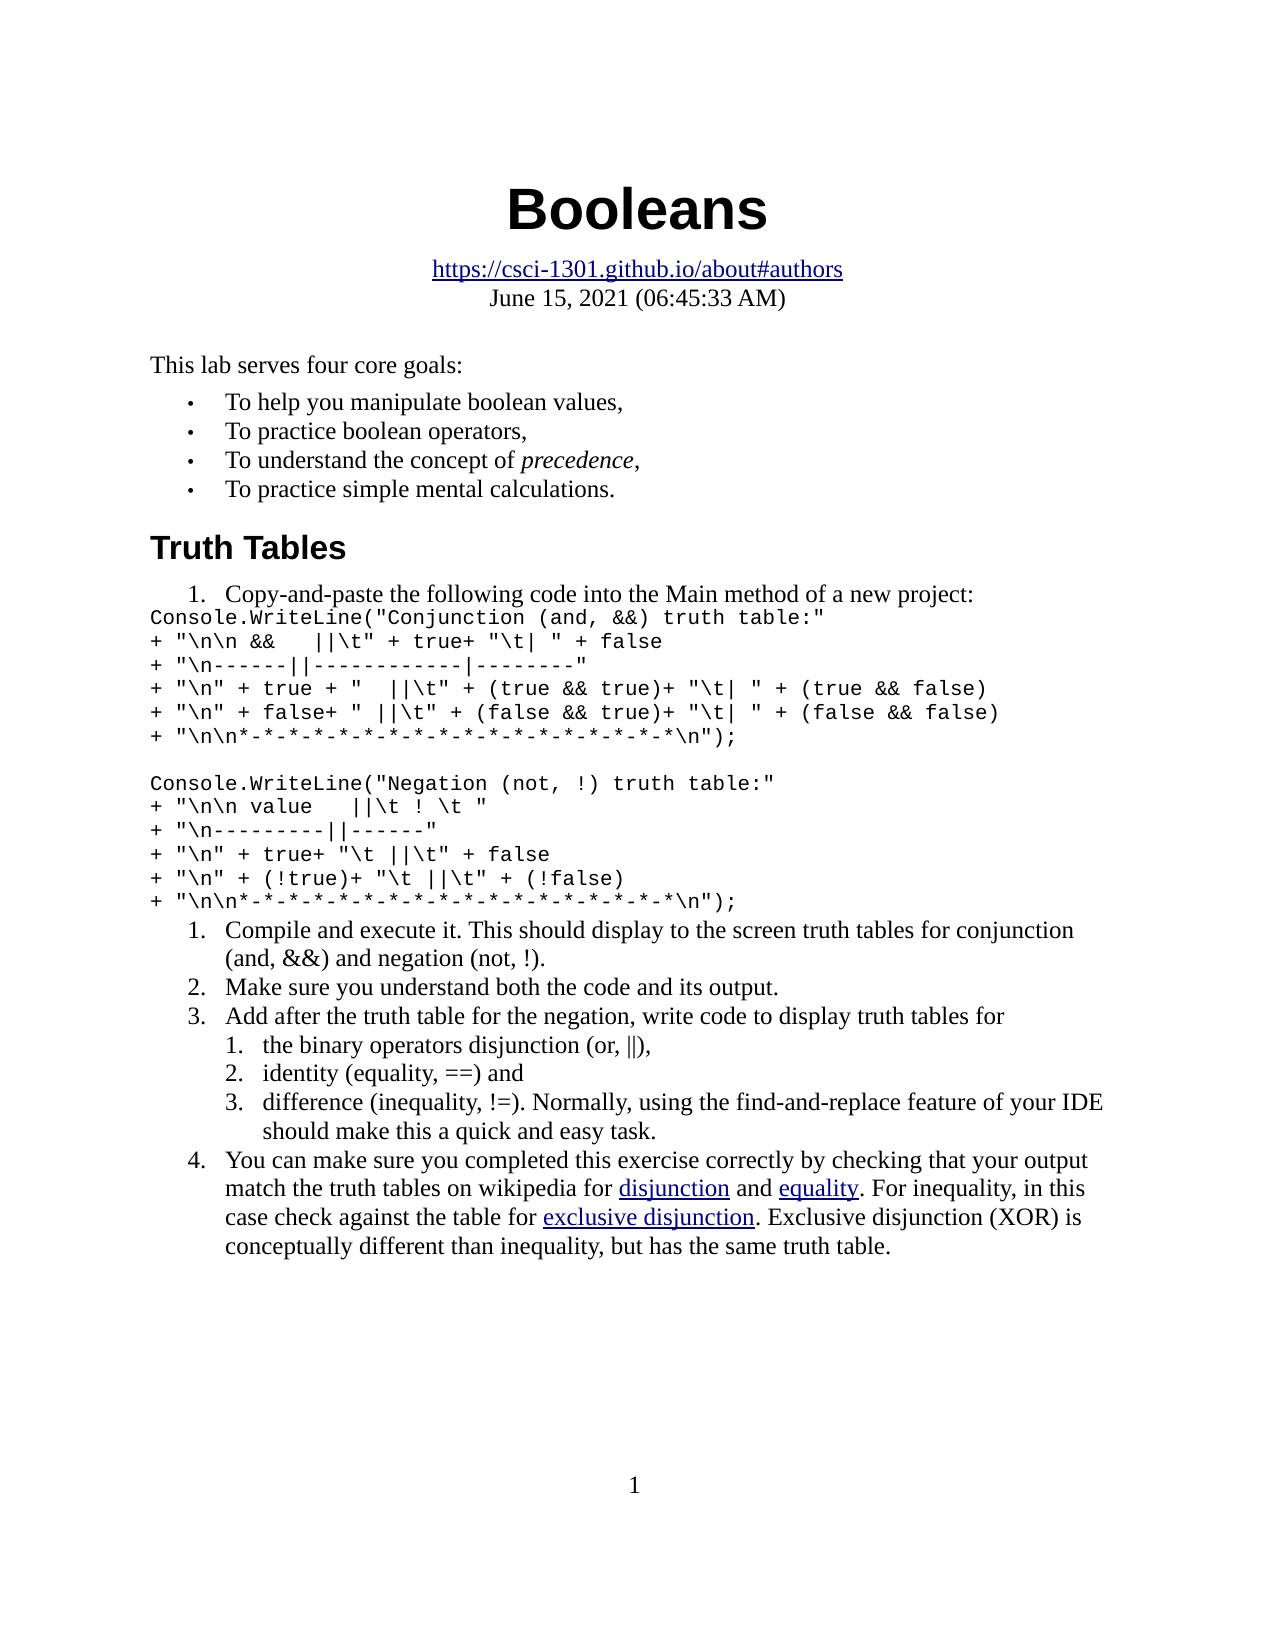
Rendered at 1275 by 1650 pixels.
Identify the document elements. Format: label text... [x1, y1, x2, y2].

list Make sure you understand both the code and its output. [187, 972, 1125, 1001]
text + "\n\n && ||\t" + true+ "\t| " + false [150, 631, 1125, 655]
text + "\n\n value ||\t ! \t " [150, 797, 1125, 820]
text This lab serves four core goals: [150, 350, 1125, 378]
text + "\n------||------------|--------" [150, 655, 1125, 678]
text + "\n" + true + " ||\t" + (true && true)+ "\t| " + (true && false) [150, 678, 1125, 702]
list difference (inequality, !=). Normally, using the find-and-replace feature of your IDE should make this a quick and easy task. [225, 1087, 1125, 1145]
list To practice boolean operators, [187, 416, 1125, 445]
text June 15, 2021 (06:45:33 AM) [150, 283, 1125, 312]
list To help you manipulate boolean values, [187, 387, 1125, 416]
list Add after the truth table for the negation, write code to display truth tables for [187, 1001, 1125, 1030]
list You can make sure you completed this exercise correctly by checking that your output match the truth tables on wikipedia for disjunction and equality. For inequality, in this case check against the table for exclusive disjunction. Exclusive disjunction (XOR) is conceptually different than inequality, but has the same truth table. [187, 1145, 1125, 1260]
text + "\n" + (!true)+ "\t ||\t" + (!false) [150, 867, 1125, 891]
list Compile and execute it. This should display to the screen truth tables for conjunction (and, &&) and negation (not, !). [187, 915, 1125, 972]
title Booleans [150, 175, 1125, 242]
list To understand the concept of precedence, [187, 445, 1125, 474]
text + "\n\n*-*-*-*-*-*-*-*-*-*-*-*-*-*-*-*-*-*\n"); [150, 726, 1125, 749]
list Copy-and-paste the following code into the Main method of a new project: [187, 579, 1125, 607]
text https://csci-1301.github.io/about#authors [150, 254, 1125, 283]
text + "\n" + false+ " ||\t" + (false && true)+ "\t| " + (false && false) [150, 702, 1125, 726]
text Console.WriteLine("Negation (not, !) truth table:" [150, 773, 1125, 797]
text + "\n" + true+ "\t ||\t" + false [150, 844, 1125, 867]
text + "\n---------||------" [150, 820, 1125, 844]
subtitle Truth Tables [150, 527, 1125, 566]
list the binary operators disjunction (or, ||), [225, 1030, 1125, 1058]
text + "\n\n*-*-*-*-*-*-*-*-*-*-*-*-*-*-*-*-*-*\n"); [150, 891, 1125, 915]
list To practice simple mental calculations. [187, 474, 1125, 502]
list identity (equality, ==) and [225, 1058, 1125, 1087]
text Console.WriteLine("Conjunction (and, &&) truth table:" [150, 607, 1125, 631]
